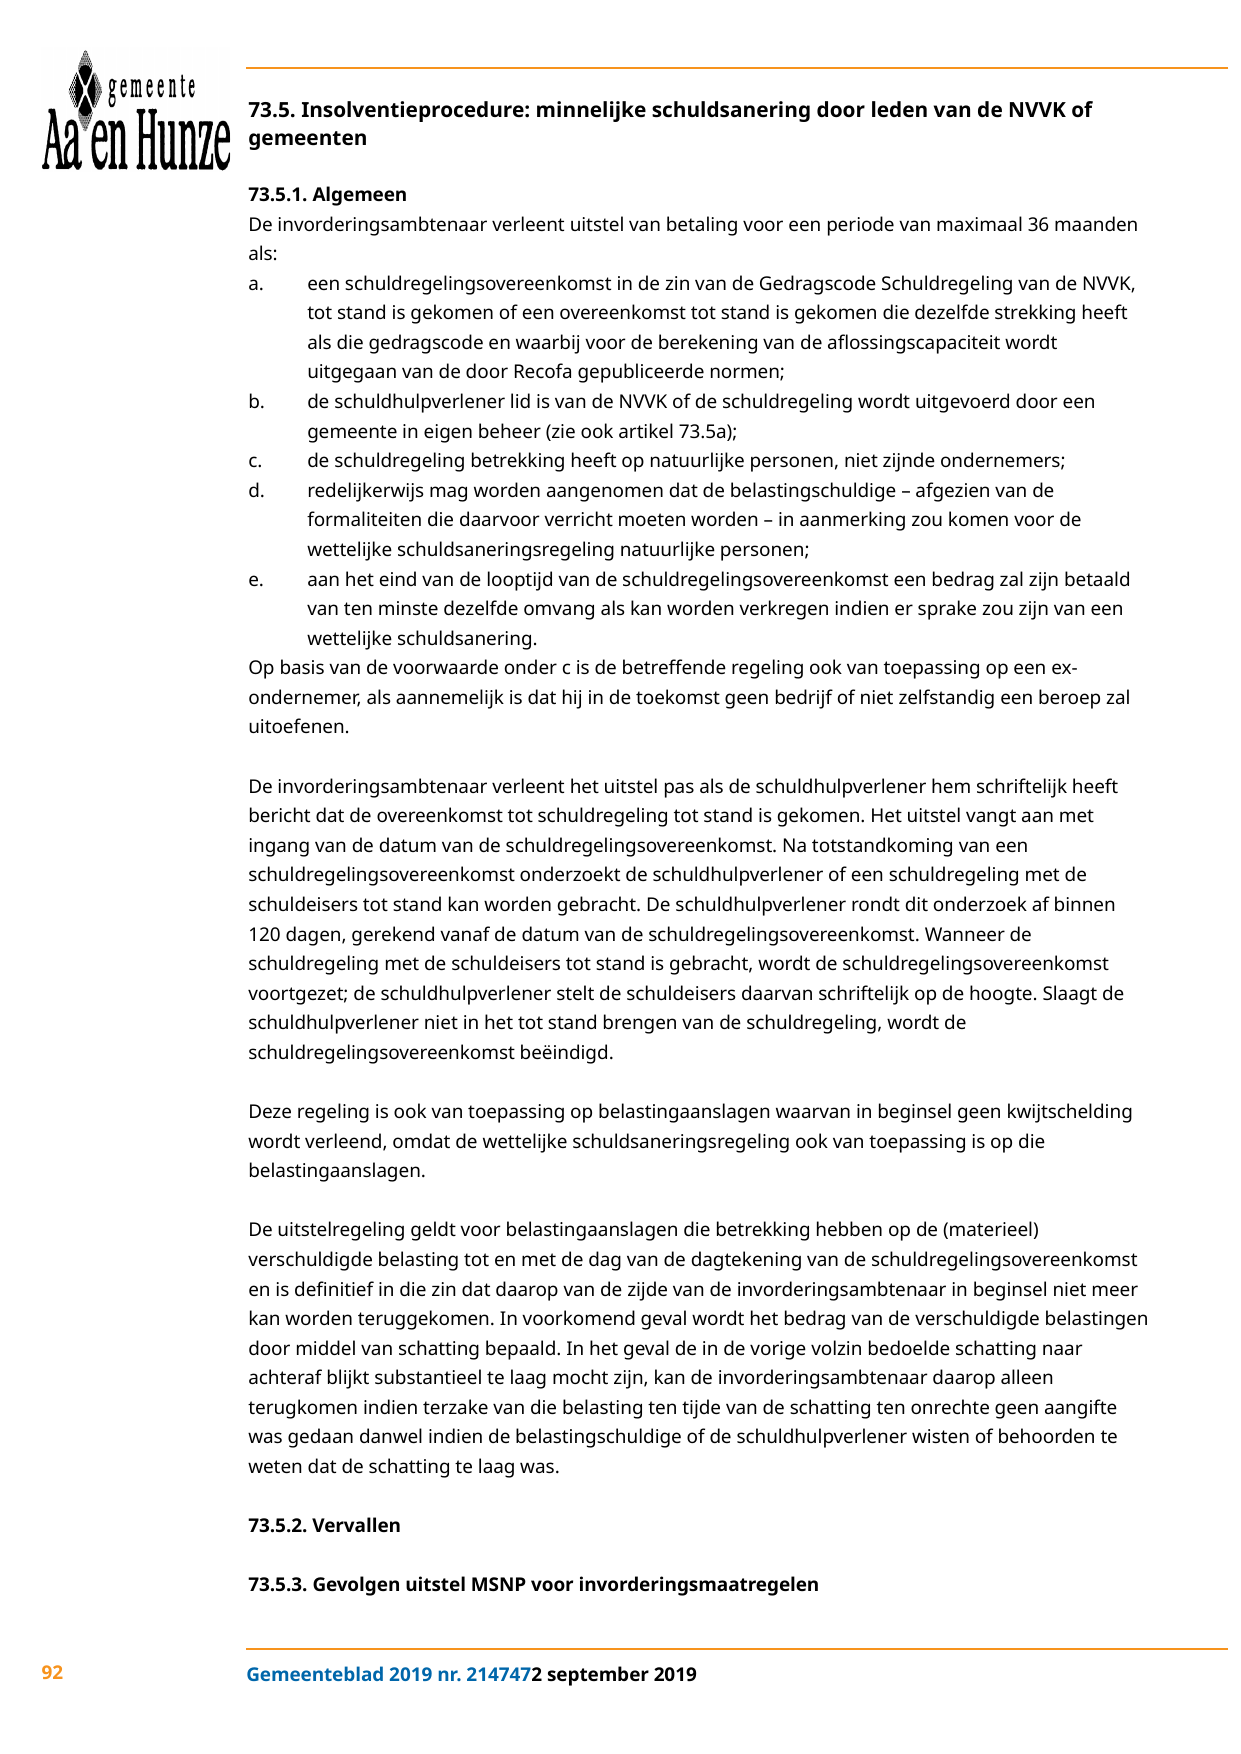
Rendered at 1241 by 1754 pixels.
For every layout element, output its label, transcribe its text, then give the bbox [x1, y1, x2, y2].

picture [41, 47, 231, 172]
text 73.5.1. Algemeen [248, 181, 1152, 207]
text 73.5.2. Vervallen [248, 1512, 1152, 1538]
list aan het eind van de looptijd van de schuldregelingsovereenkomst een bedrag zal zijn betaald van ten minste dezelfde omvang als kan worden verkregen indien er sprake zou zijn van een wettelijke schuldsanering. [248, 566, 1152, 651]
text De invorderingsambtenaar verleent uitstel van betaling voor een periode van maximaal 36 maanden als: [248, 211, 1152, 266]
list de schuldhulpverlener lid is van de NVVK of de schuldregeling wordt uitgevoerd door een gemeente in eigen beheer (zie ook artikel 73.5a); [248, 388, 1152, 444]
text 73.5.3. Gevolgen uitstel MSNP voor invorderingsmaatregelen [248, 1572, 1152, 1597]
text Op basis van de voorwaarde onder c is de betreffende regeling ook van toepassing op een ex-ondernemer, als aannemelijk is dat hij in de toekomst geen bedrijf of niet zelfstandig een beroep zal uitoefenen. [248, 654, 1152, 739]
list redelijkerwijs mag worden aangenomen dat de belastingschuldige – afgezien van de formaliteiten die daarvoor verricht moeten worden – in aanmerking zou komen voor de wettelijke schuldsaneringsregeling natuurlijke personen; [248, 477, 1152, 562]
text De invorderingsambtenaar verleent het uitstel pas als de schuldhulpverlener hem schriftelijk heeft bericht dat de overeenkomst tot schuldregeling tot stand is gekomen. Het uitstel vangt aan met ingang van de datum van de schuldregelingsovereenkomst. Na totstandkoming van een schuldregelingsovereenkomst onderzoekt de schuldhulpverlener of een schuldregeling met de schuldeisers tot stand kan worden gebracht. De schuldhulpverlener rondt dit onderzoek af binnen 120 dagen, gerekend vanaf de datum van de schuldregelingsovereenkomst. Wanneer de schuldregeling met de schuldeisers tot stand is gebracht, wordt de schuldregelingsovereenkomst voortgezet; de schuldhulpverlener stelt de schuldeisers daarvan schriftelijk op de hoogte. Slaagt de schuldhulpverlener niet in het tot stand brengen van de schuldregeling, wordt de schuldregelingsovereenkomst beëindigd. [248, 773, 1152, 1065]
text 73.5. Insolventieprocedure: minnelijke schuldsanering door leden van de NVVK of gemeenten [248, 95, 1152, 152]
list de schuldregeling betrekking heeft op natuurlijke personen, niet zijnde ondernemers; [248, 447, 1152, 473]
text De uitstelregeling geldt voor belastingaanslagen die betrekking hebben op de (materieel) verschuldigde belasting tot en met de dag van de dagtekening van de schuldregelingsovereenkomst en is definitief in die zin dat daarop van de zijde van de invorderingsambtenaar in beginsel niet meer kan worden teruggekomen. In voorkomend geval wordt het bedrag van de verschuldigde belastingen door middel van schatting bepaald. In het geval de in de vorige volzin bedoelde schatting naar achteraf blijkt substantieel te laag mocht zijn, kan de invorderingsambtenaar daarop alleen terugkomen indien terzake van die belasting ten tijde van de schatting ten onrechte geen aangifte was gedaan danwel indien de belastingschuldige of de schuldhulpverlener wisten of behoorden te weten dat de schatting te laag was. [248, 1217, 1152, 1479]
list een schuldregelingsovereenkomst in de zin van de Gedragscode Schuldregeling van de NVVK, tot stand is gekomen of een overeenkomst tot stand is gekomen die dezelfde strekking heeft als die gedragscode en waarbij voor de berekening van de aflossingscapaciteit wordt uitgegaan van de door Recofa gepubliceerde normen; [248, 270, 1152, 384]
text Deze regeling is ook van toepassing op belastingaanslagen waarvan in beginsel geen kwijtschelding wordt verleend, omdat de wettelijke schuldsaneringsregeling ook van toepassing is op die belastingaanslagen. [248, 1098, 1152, 1183]
